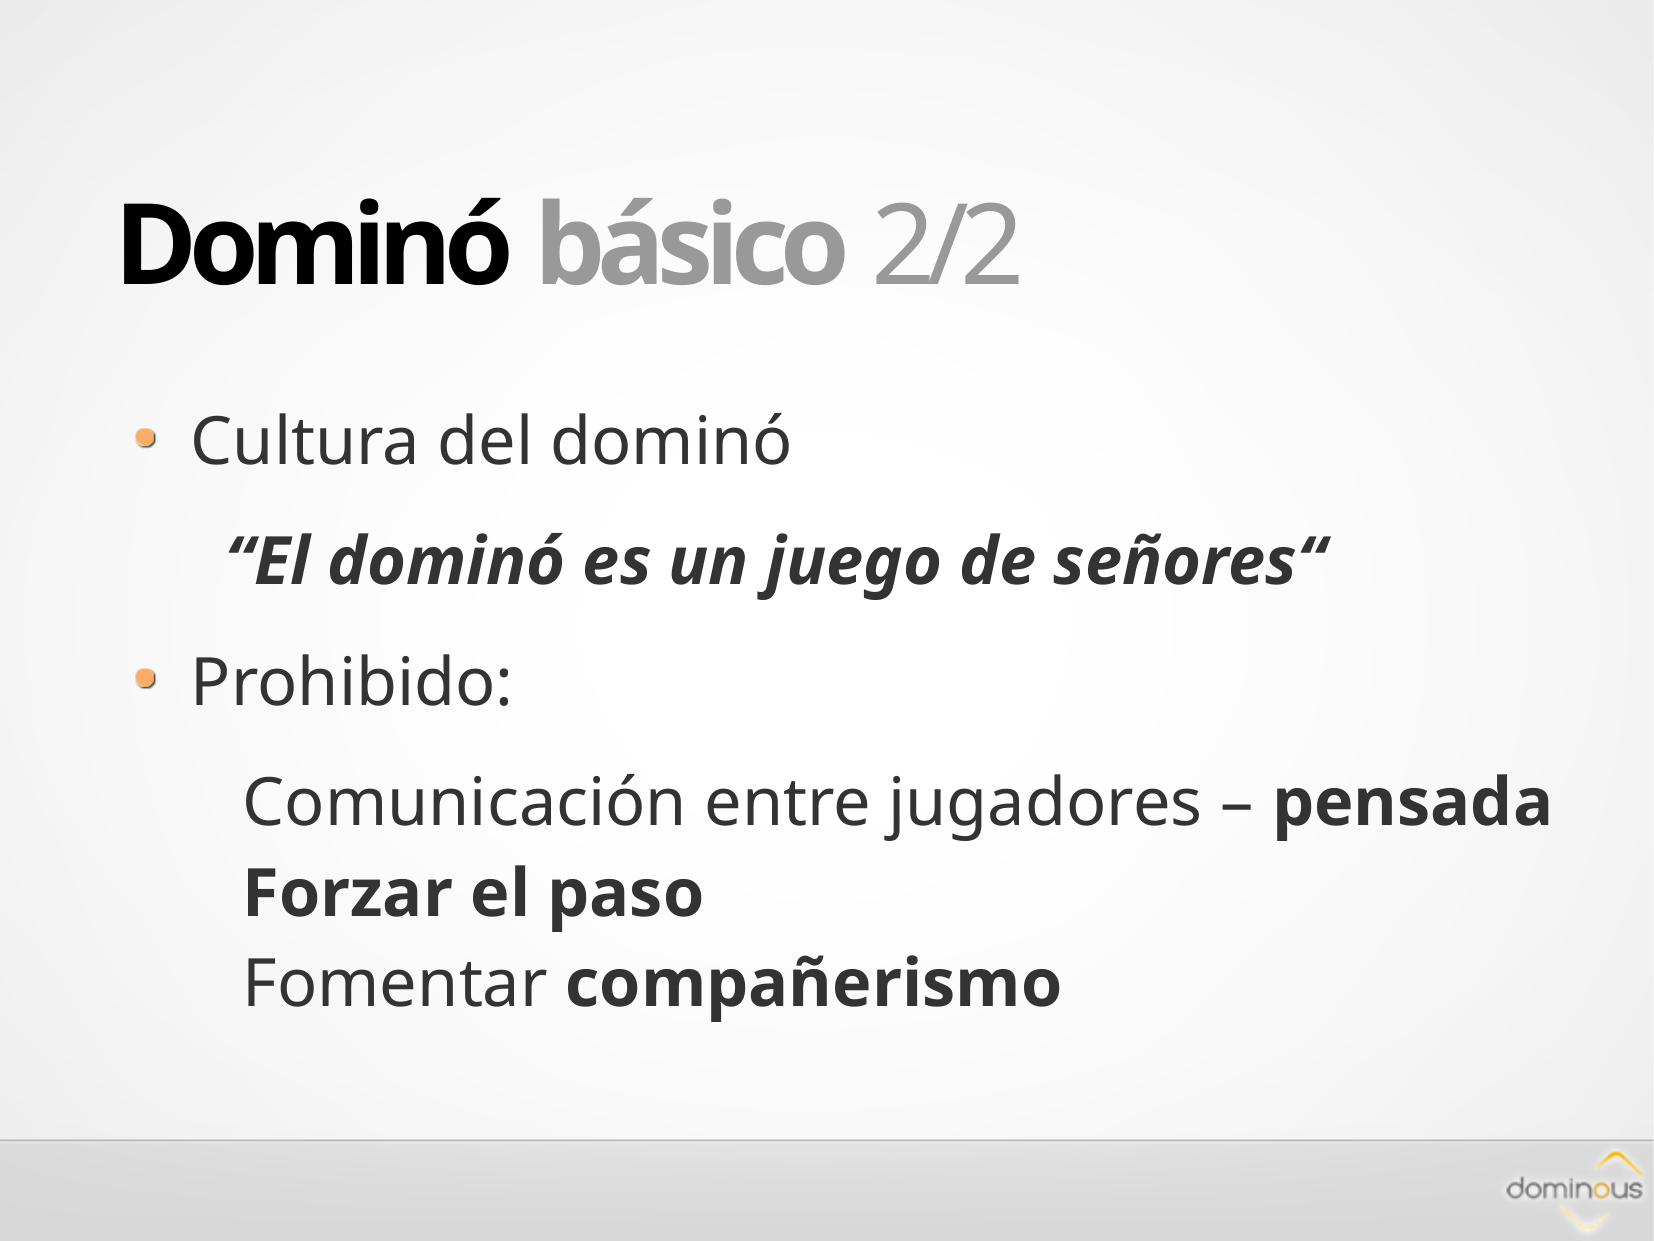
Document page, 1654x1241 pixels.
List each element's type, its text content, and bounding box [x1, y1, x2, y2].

text_box Dominó básico 2/2 [99, 179, 1565, 355]
text_box Cultura del dominó “El dominó es un juego de señores“ Prohibido: Comunicación entre jugadores – pensada Forzar el paso Fomentar compañerismo [119, 385, 1587, 1034]
picture [0, 0, 1654, 1241]
